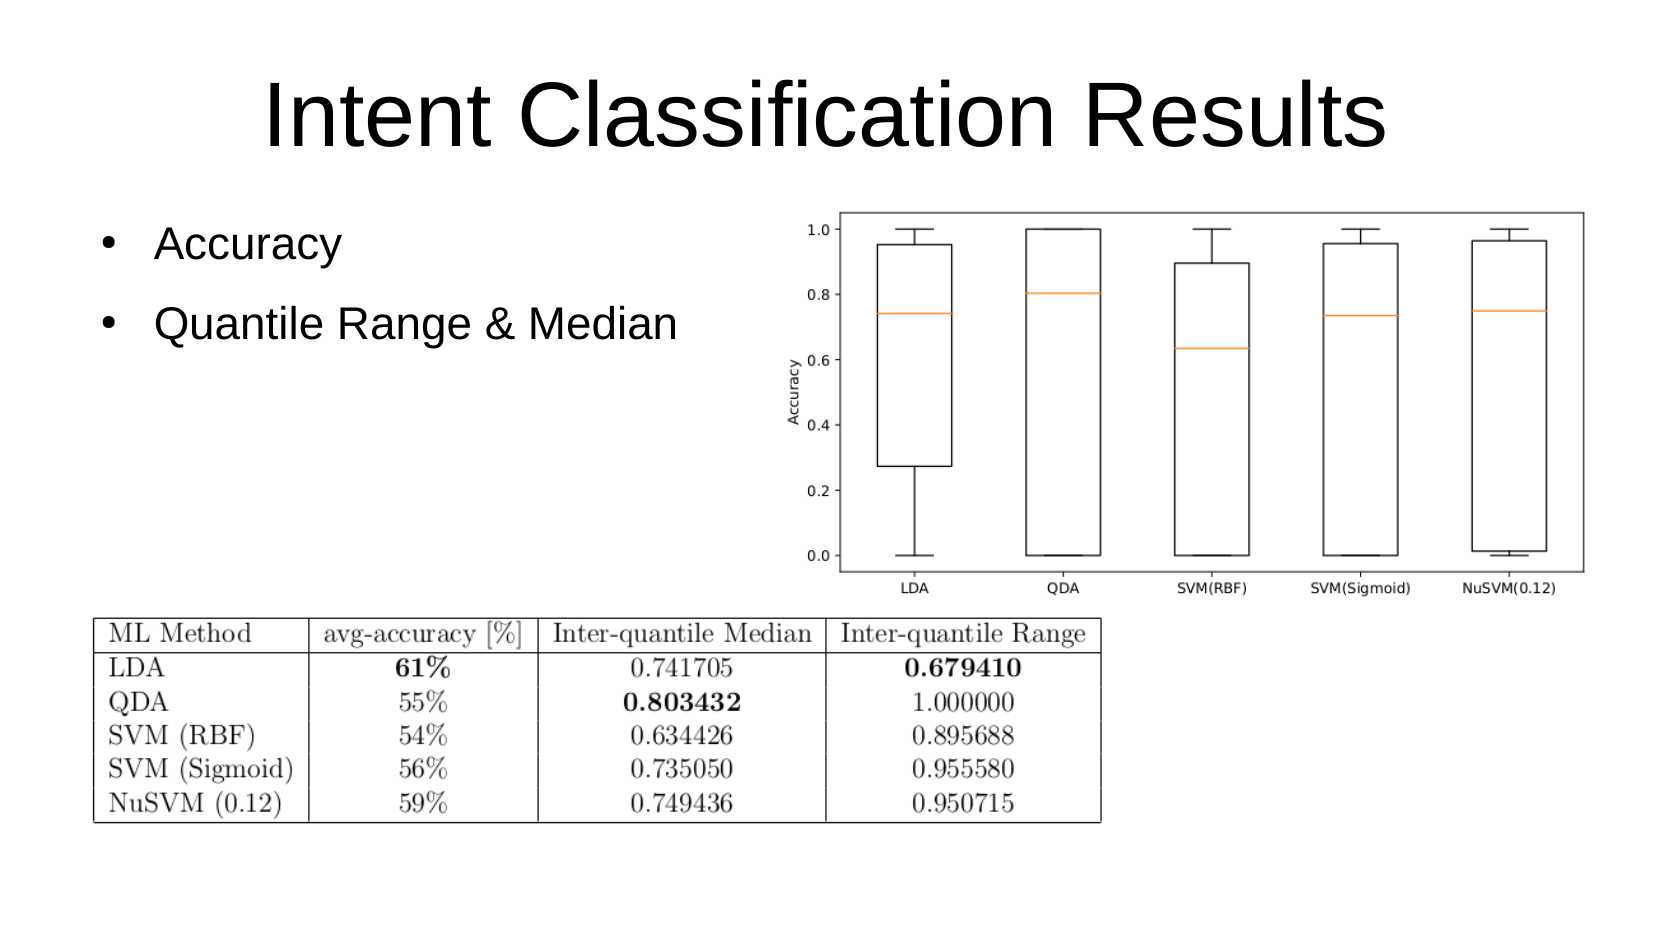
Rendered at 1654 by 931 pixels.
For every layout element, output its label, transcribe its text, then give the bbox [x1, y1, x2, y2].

picture [60, 615, 1126, 841]
title Intent Classification Results [82, 37, 1571, 193]
list Accuracy Quantile Range & Median [82, 217, 1572, 758]
picture [765, 192, 1614, 604]
